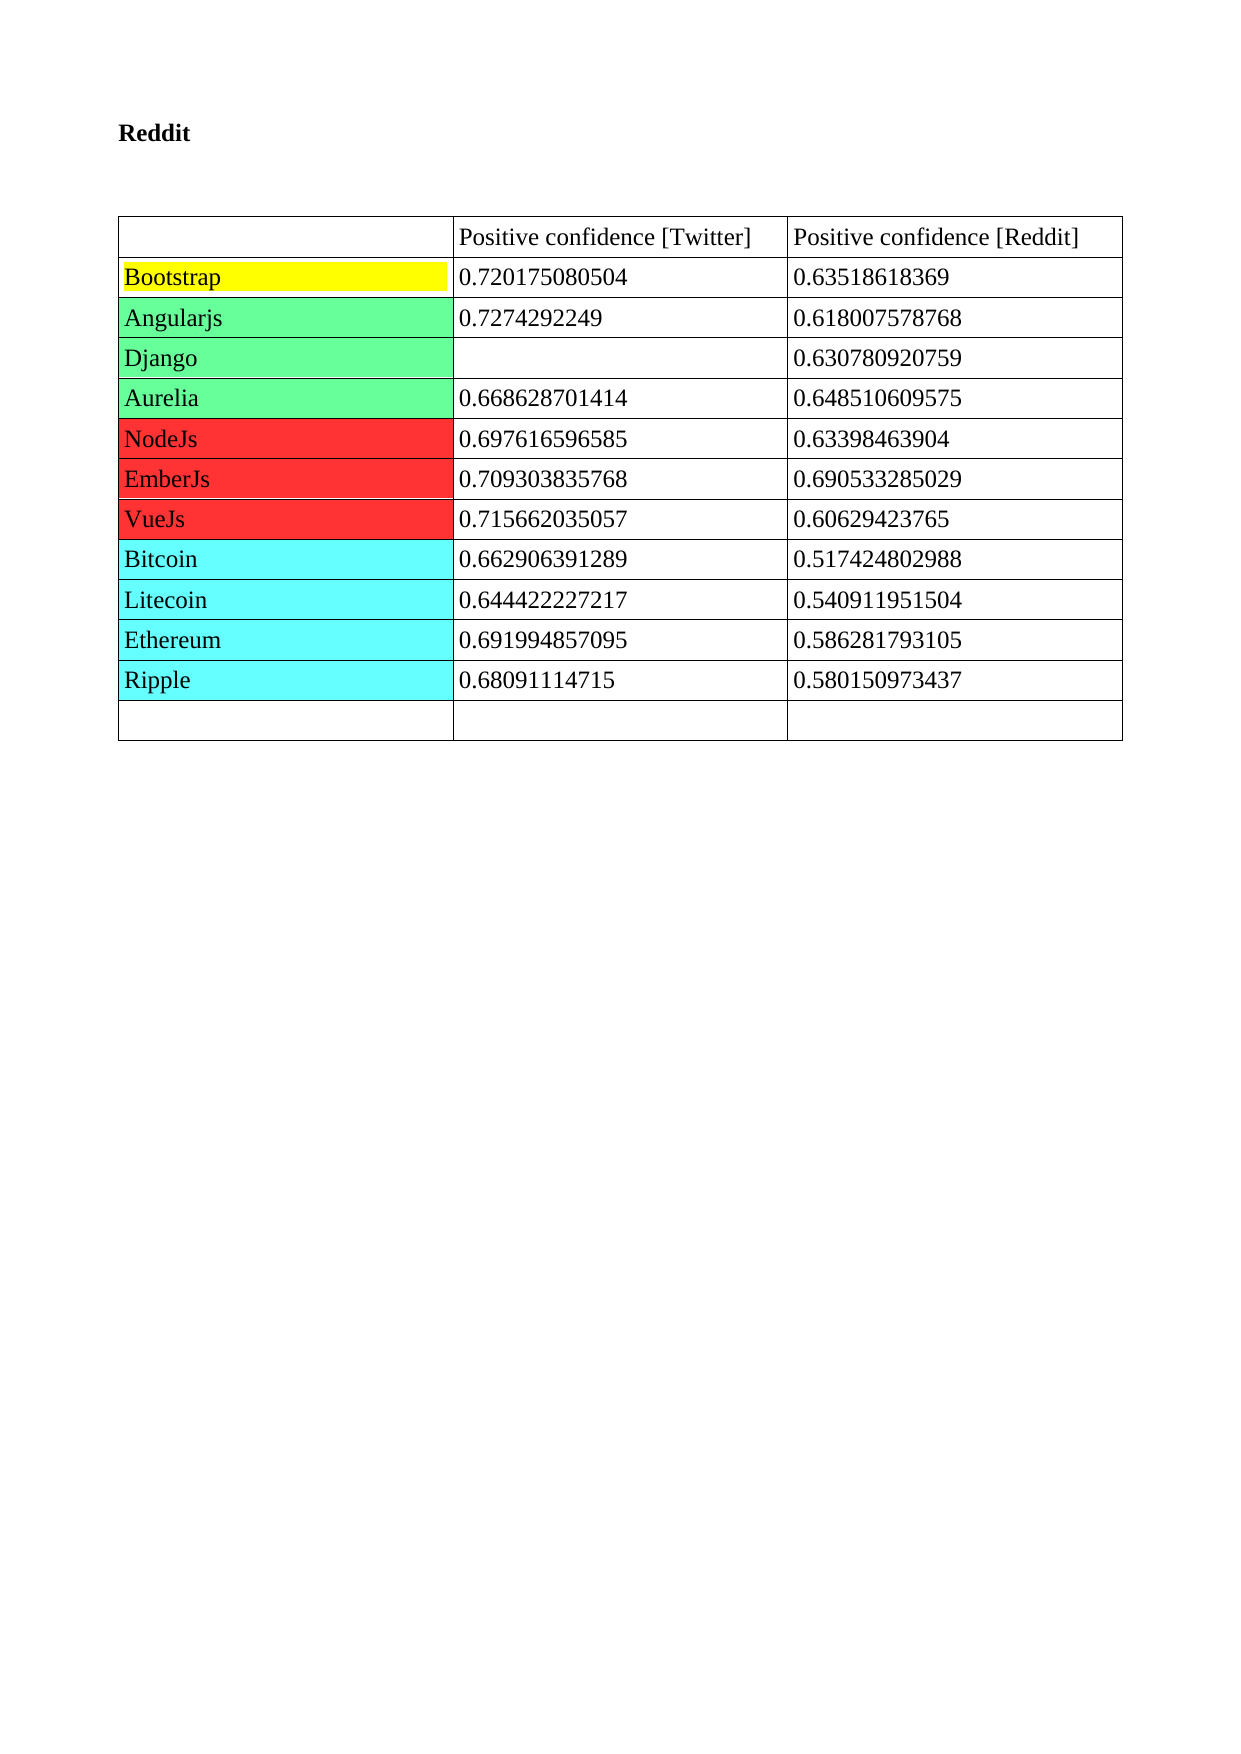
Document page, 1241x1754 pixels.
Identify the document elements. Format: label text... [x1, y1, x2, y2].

table_cell 0.618007578768 [788, 298, 1122, 337]
table_cell 0.540911951504 [788, 580, 1122, 619]
table_cell Bitcoin [119, 540, 453, 579]
table_cell Ripple [119, 661, 453, 700]
table_cell Bootstrap [119, 258, 453, 297]
table_cell 0.709303835768 [454, 459, 787, 498]
table_cell 0.63398463904 [788, 419, 1122, 458]
text Reddit [118, 118, 1122, 147]
table_header [119, 217, 453, 257]
table_header Positive confidence [Twitter] [454, 217, 787, 257]
table_cell 0.517424802988 [788, 540, 1122, 579]
table_cell 0.668628701414 [454, 379, 787, 418]
table_cell Ethereum [119, 620, 453, 660]
table_cell [788, 701, 1122, 740]
table_cell Django [119, 338, 453, 377]
table_cell 0.697616596585 [454, 419, 787, 458]
table_cell EmberJs [119, 459, 453, 498]
table_cell [119, 701, 453, 740]
table_cell 0.690533285029 [788, 459, 1122, 498]
table_cell 0.7274292249 [454, 298, 787, 337]
table_cell 0.662906391289 [454, 540, 787, 579]
table_cell 0.715662035057 [454, 500, 787, 539]
table_cell 0.580150973437 [788, 661, 1122, 700]
table_cell 0.68091114715 [454, 661, 787, 700]
table_cell 0.586281793105 [788, 620, 1122, 660]
table_cell 0.63518618369 [788, 258, 1122, 297]
table_cell 0.60629423765 [788, 500, 1122, 539]
table_cell NodeJs [119, 419, 453, 458]
table_header Positive confidence [Reddit] [788, 217, 1122, 257]
table_cell Litecoin [119, 580, 453, 619]
table_cell 0.720175080504 [454, 258, 787, 297]
table_cell 0.648510609575 [788, 379, 1122, 418]
table_cell Aurelia [119, 379, 453, 418]
table_cell 0.630780920759 [788, 338, 1122, 377]
table_cell [454, 701, 787, 740]
table_cell [454, 338, 787, 377]
table_cell Angularjs [119, 298, 453, 337]
table_cell 0.691994857095 [454, 620, 787, 660]
table_cell VueJs [119, 500, 453, 539]
table_cell 0.644422227217 [454, 580, 787, 619]
